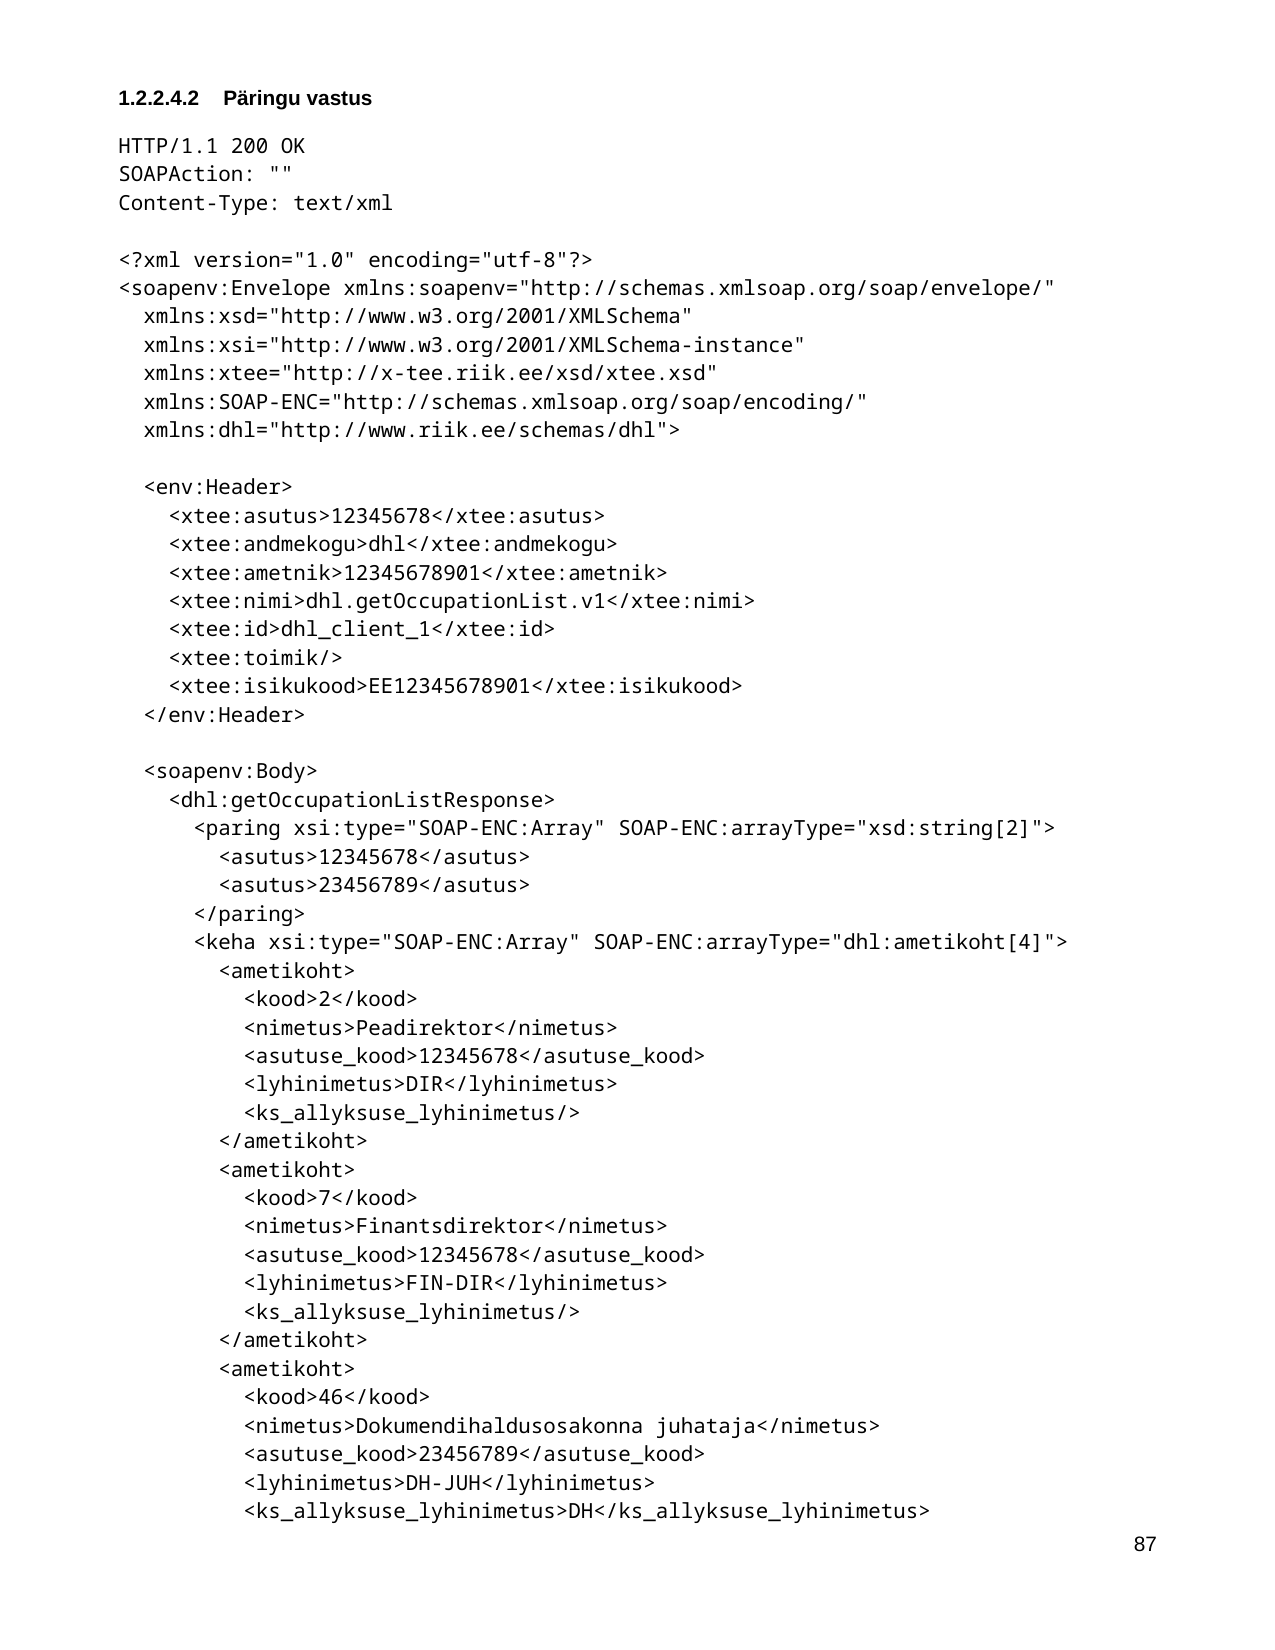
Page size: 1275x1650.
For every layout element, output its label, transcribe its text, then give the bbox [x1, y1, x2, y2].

text <ks_allyksuse_lyhinimetus>DH</ks_allyksuse_lyhinimetus> [118, 1496, 1157, 1524]
text <kood>2</kood> [118, 984, 1157, 1013]
text </env:Header> [118, 700, 1157, 728]
text xmlns:SOAP-ENC="http://schemas.xmlsoap.org/soap/encoding/" [118, 387, 1157, 415]
text <?xml version="1.0" encoding="utf-8"?> [118, 245, 1157, 273]
text <xtee:ametnik>12345678901</xtee:ametnik> [118, 558, 1157, 586]
text HTTP/1.1 200 OK [118, 131, 1157, 159]
text <xtee:toimik/> [118, 643, 1157, 671]
text Content-Type: text/xml [118, 188, 1157, 216]
text xmlns:xsd="http://www.w3.org/2001/XMLSchema" [118, 302, 1157, 330]
text </paring> [118, 899, 1157, 927]
text <ametikoht> [118, 956, 1157, 984]
text <ks_allyksuse_lyhinimetus/> [118, 1297, 1157, 1325]
text <ametikoht> [118, 1354, 1157, 1382]
text <xtee:isikukood>EE12345678901</xtee:isikukood> [118, 671, 1157, 700]
text <ks_allyksuse_lyhinimetus/> [118, 1098, 1157, 1126]
text <lyhinimetus>DIR</lyhinimetus> [118, 1069, 1157, 1098]
text <asutuse_kood>12345678</asutuse_kood> [118, 1240, 1157, 1268]
text <paring xsi:type="SOAP-ENC:Array" SOAP-ENC:arrayType="xsd:string[2]"> [118, 813, 1157, 842]
text <xtee:nimi>dhl.getOccupationList.v1</xtee:nimi> [118, 586, 1157, 614]
text <ametikoht> [118, 1155, 1157, 1183]
text <asutus>23456789</asutus> [118, 870, 1157, 899]
text <asutus>12345678</asutus> [118, 842, 1157, 870]
text SOAPAction: "" [118, 159, 1157, 188]
text <soapenv:Envelope xmlns:soapenv="http://schemas.xmlsoap.org/soap/envelope/" [118, 273, 1157, 302]
text <nimetus>Dokumendihaldusosakonna juhataja</nimetus> [118, 1411, 1157, 1439]
text <nimetus>Finantsdirektor</nimetus> [118, 1212, 1157, 1240]
text <dhl:getOccupationListResponse> [118, 785, 1157, 813]
text <env:Header> [118, 472, 1157, 501]
text <xtee:andmekogu>dhl</xtee:andmekogu> [118, 529, 1157, 558]
text <keha xsi:type="SOAP-ENC:Array" SOAP-ENC:arrayType="dhl:ametikoht[4]"> [118, 927, 1157, 956]
text <nimetus>Peadirektor</nimetus> [118, 1013, 1157, 1041]
text <xtee:id>dhl_client_1</xtee:id> [118, 614, 1157, 643]
text <kood>46</kood> [118, 1382, 1157, 1411]
text <soapenv:Body> [118, 757, 1157, 785]
text </ametikoht> [118, 1325, 1157, 1354]
text xmlns:xsi="http://www.w3.org/2001/XMLSchema-instance" [118, 330, 1157, 358]
text <asutuse_kood>23456789</asutuse_kood> [118, 1439, 1157, 1468]
text <lyhinimetus>DH-JUH</lyhinimetus> [118, 1468, 1157, 1496]
text xmlns:xtee="http://x-tee.riik.ee/xsd/xtee.xsd" [118, 358, 1157, 387]
text <asutuse_kood>12345678</asutuse_kood> [118, 1041, 1157, 1069]
text <kood>7</kood> [118, 1183, 1157, 1212]
text xmlns:dhl="http://www.riik.ee/schemas/dhl"> [118, 415, 1157, 444]
subtitle Päringu vastus [118, 86, 1157, 110]
text <xtee:asutus>12345678</xtee:asutus> [118, 501, 1157, 529]
text </ametikoht> [118, 1126, 1157, 1155]
text <lyhinimetus>FIN-DIR</lyhinimetus> [118, 1268, 1157, 1297]
